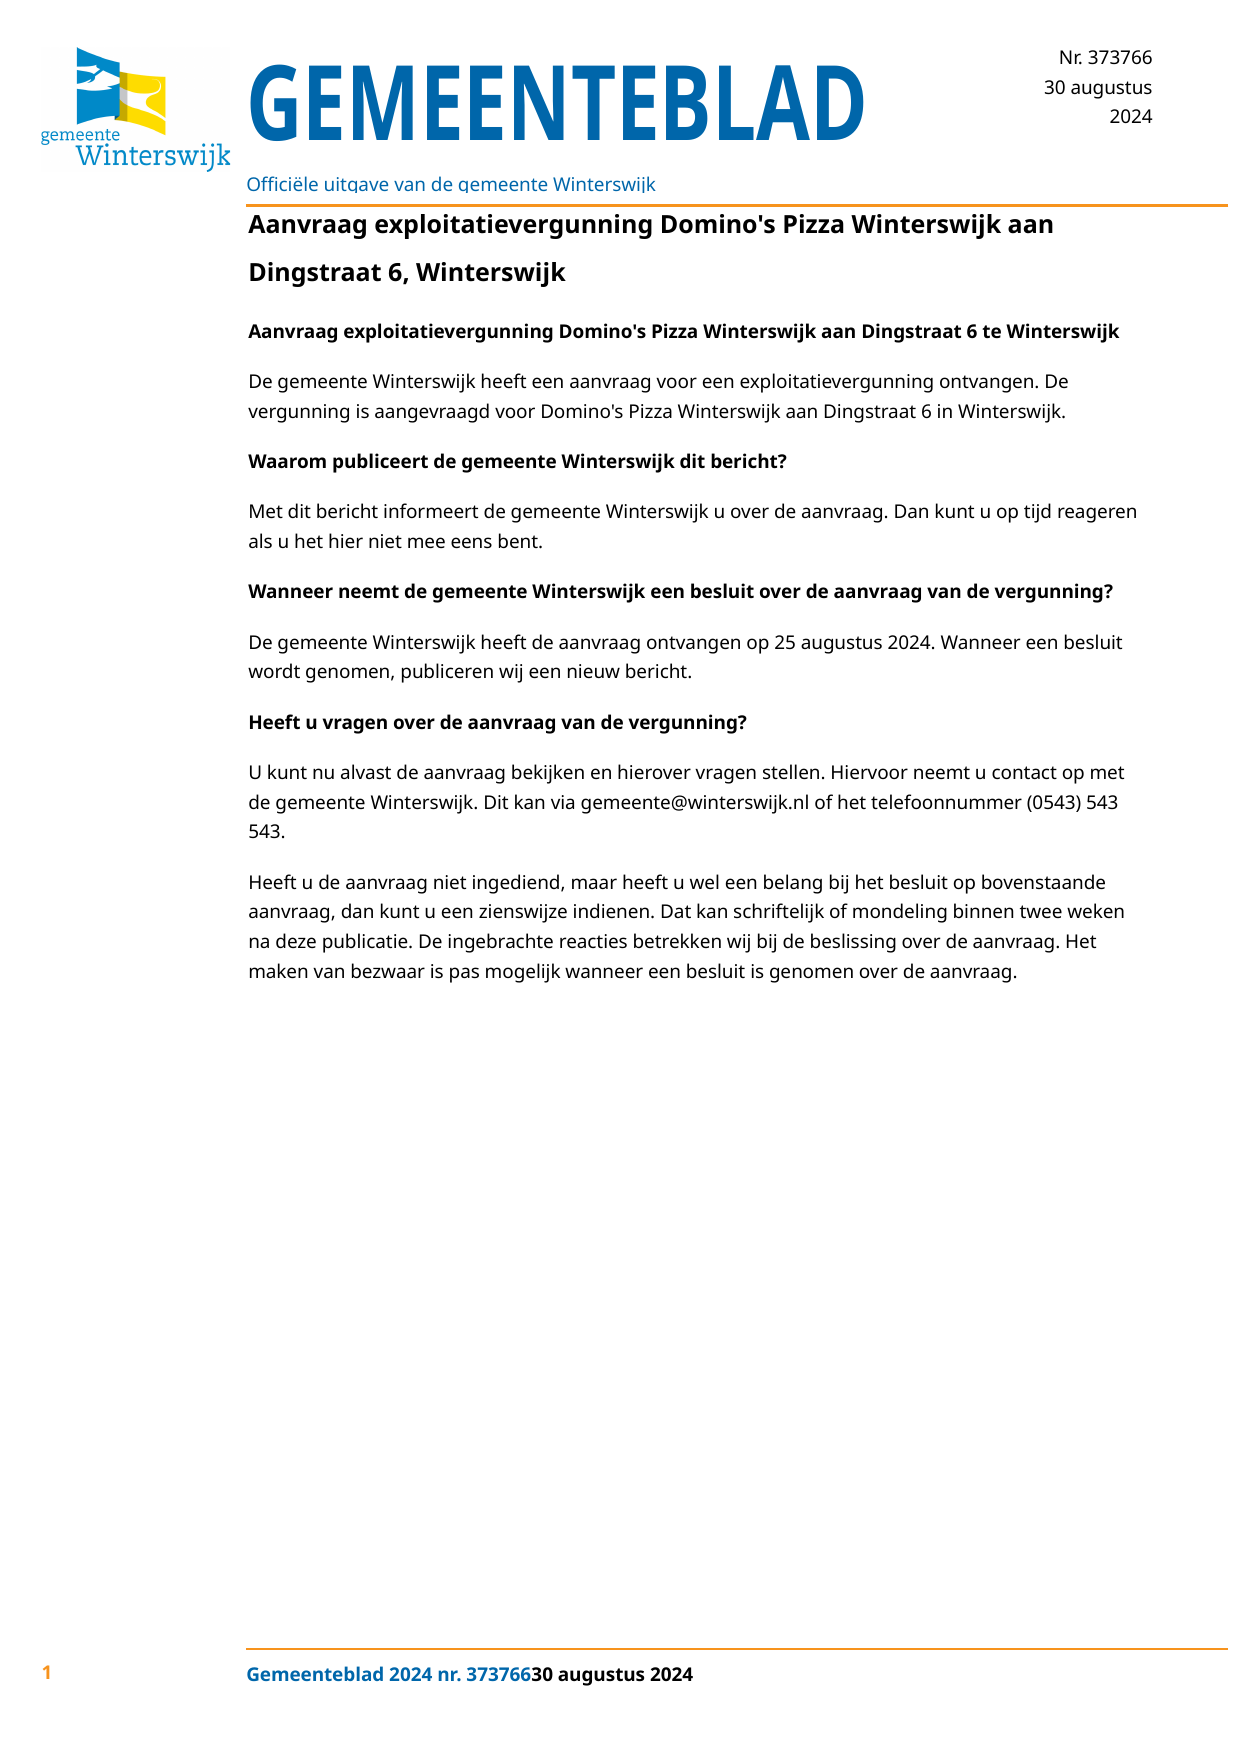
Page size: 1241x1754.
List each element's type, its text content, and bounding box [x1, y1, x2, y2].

text De gemeente Winterswijk heeft een aanvraag voor een exploitatievergunning ontvangen. De vergunning is aangevraagd voor Domino's Pizza Winterswijk aan Dingstraat 6 in Winterswijk. [248, 368, 1152, 424]
text Waarom publiceert de gemeente Winterswijk dit bericht? [248, 448, 1152, 474]
text Heeft u de aanvraag niet ingediend, maar heeft u wel een belang bij het besluit op bovenstaande aanvraag, dan kunt u een zienswijze indienen. Dat kan schriftelijk of mondeling binnen twee weken na deze publicatie. De ingebrachte reacties betrekken wij bij de beslissing over de aanvraag. Het maken van bezwaar is pas mogelijk wanneer een besluit is genomen over de aanvraag. [248, 869, 1152, 984]
picture [225, 153, 231, 162]
text Aanvraag exploitatievergunning Domino's Pizza Winterswijk aan Dingstraat 6, Winterswijk [248, 207, 1152, 288]
text Aanvraag exploitatievergunning Domino's Pizza Winterswijk aan Dingstraat 6 te Winterswijk [248, 318, 1152, 344]
text Wanneer neemt de gemeente Winterswijk een besluit over de aanvraag van de vergunning? [248, 579, 1152, 604]
text Met dit bericht informeert de gemeente Winterswijk u over de aanvraag. Dan kunt u op tijd reageren als u het hier niet mee eens bent. [248, 499, 1152, 554]
text De gemeente Winterswijk heeft de aanvraag ontvangen op 25 augustus 2024. Wanneer een besluit wordt genomen, publiceren wij een nieuw bericht. [248, 629, 1152, 684]
text Heeft u vragen over de aanvraag van de vergunning? [248, 709, 1152, 735]
picture [41, 47, 231, 172]
text U kunt nu alvast de aanvraag bekijken en hierover vragen stellen. Hiervoor neemt u contact op met de gemeente Winterswijk. Dit kan via gemeente@winterswijk.nl of het telefoonnummer (0543) 543 543. [248, 759, 1152, 844]
